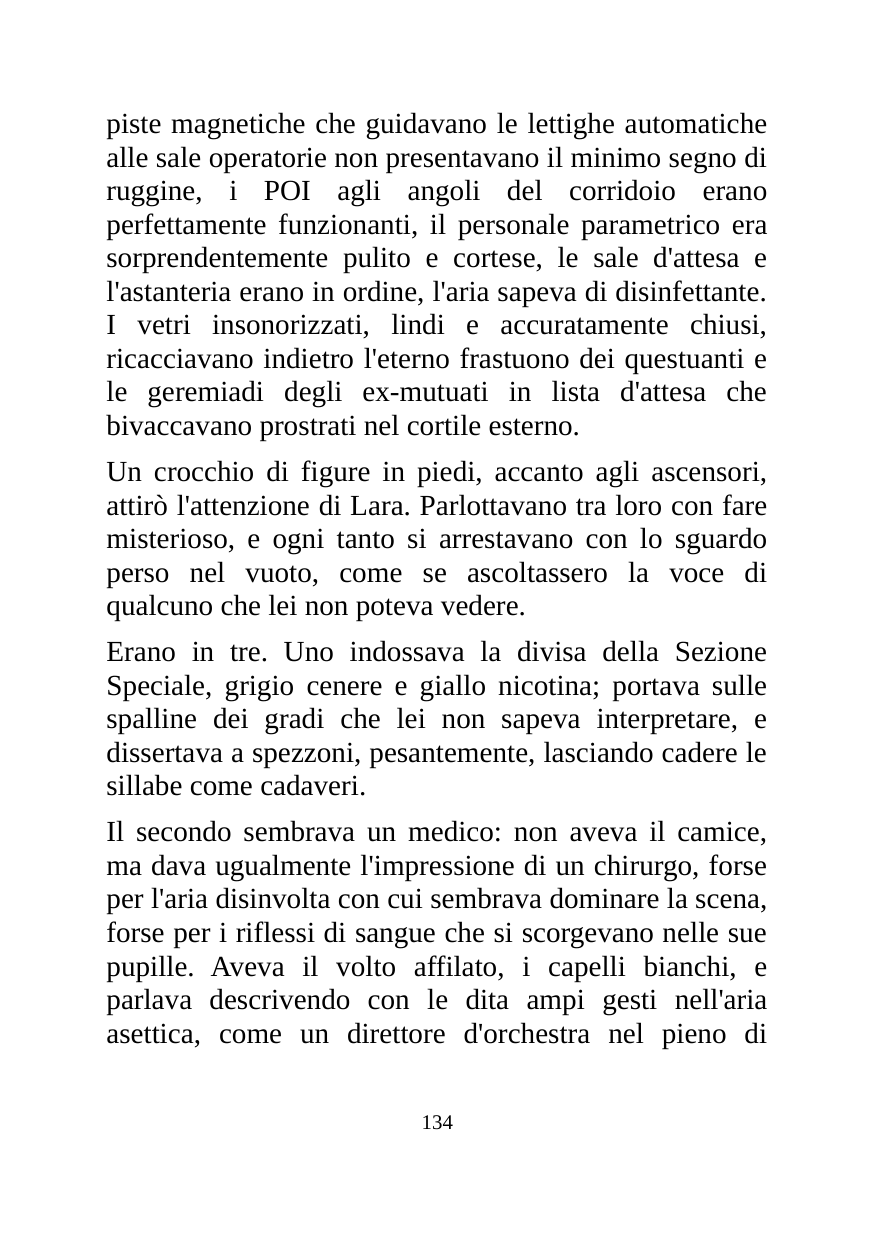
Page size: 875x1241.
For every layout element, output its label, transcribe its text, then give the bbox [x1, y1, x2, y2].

text Il secondo sembrava un medico: non aveva il camice, ma dava ugualmente l'impressione di un chirurgo, forse per l'aria disinvolta con cui sembrava dominare la scena, forse per i riflessi di sangue che si scorgevano nelle sue pupille. Aveva il volto affilato, i capelli bianchi, e parlava descrivendo con le dita ampi gesti nell'aria asettica, come un direttore d'orchestra nel pieno di [106, 814, 768, 1049]
text piste magnetiche che guidavano le lettighe automatiche alle sale operatorie non presentavano il minimo segno di ruggine, i POI agli angoli del corridoio erano perfettamente funzionanti, il personale parametrico era sorprendentemente pulito e cortese, le sale d'attesa e l'astanteria erano in ordine, l'aria sapeva di disinfettante. I vetri insonorizzati, lindi e accuratamente chiusi, ricacciavano indietro l'eterno frastuono dei questuanti e le geremiadi degli ex-mutuati in lista d'attesa che bivaccavano prostrati nel cortile esterno. [106, 106, 768, 442]
text Un crocchio di figure in piedi, accanto agli ascensori, attirò l'attenzione di Lara. Parlottavano tra loro con fare misterioso, e ogni tanto si arrestavano con lo sguardo perso nel vuoto, come se ascoltassero la voce di qualcuno che lei non poteva vedere. [106, 454, 768, 622]
text Erano in tre. Uno indossava la divisa della Sezione Speciale, grigio cenere e giallo nicotina; portava sulle spalline dei gradi che lei non sapeva interpretare, e dissertava a spezzoni, pesantemente, lasciando cadere le sillabe come cadaveri. [106, 634, 768, 802]
